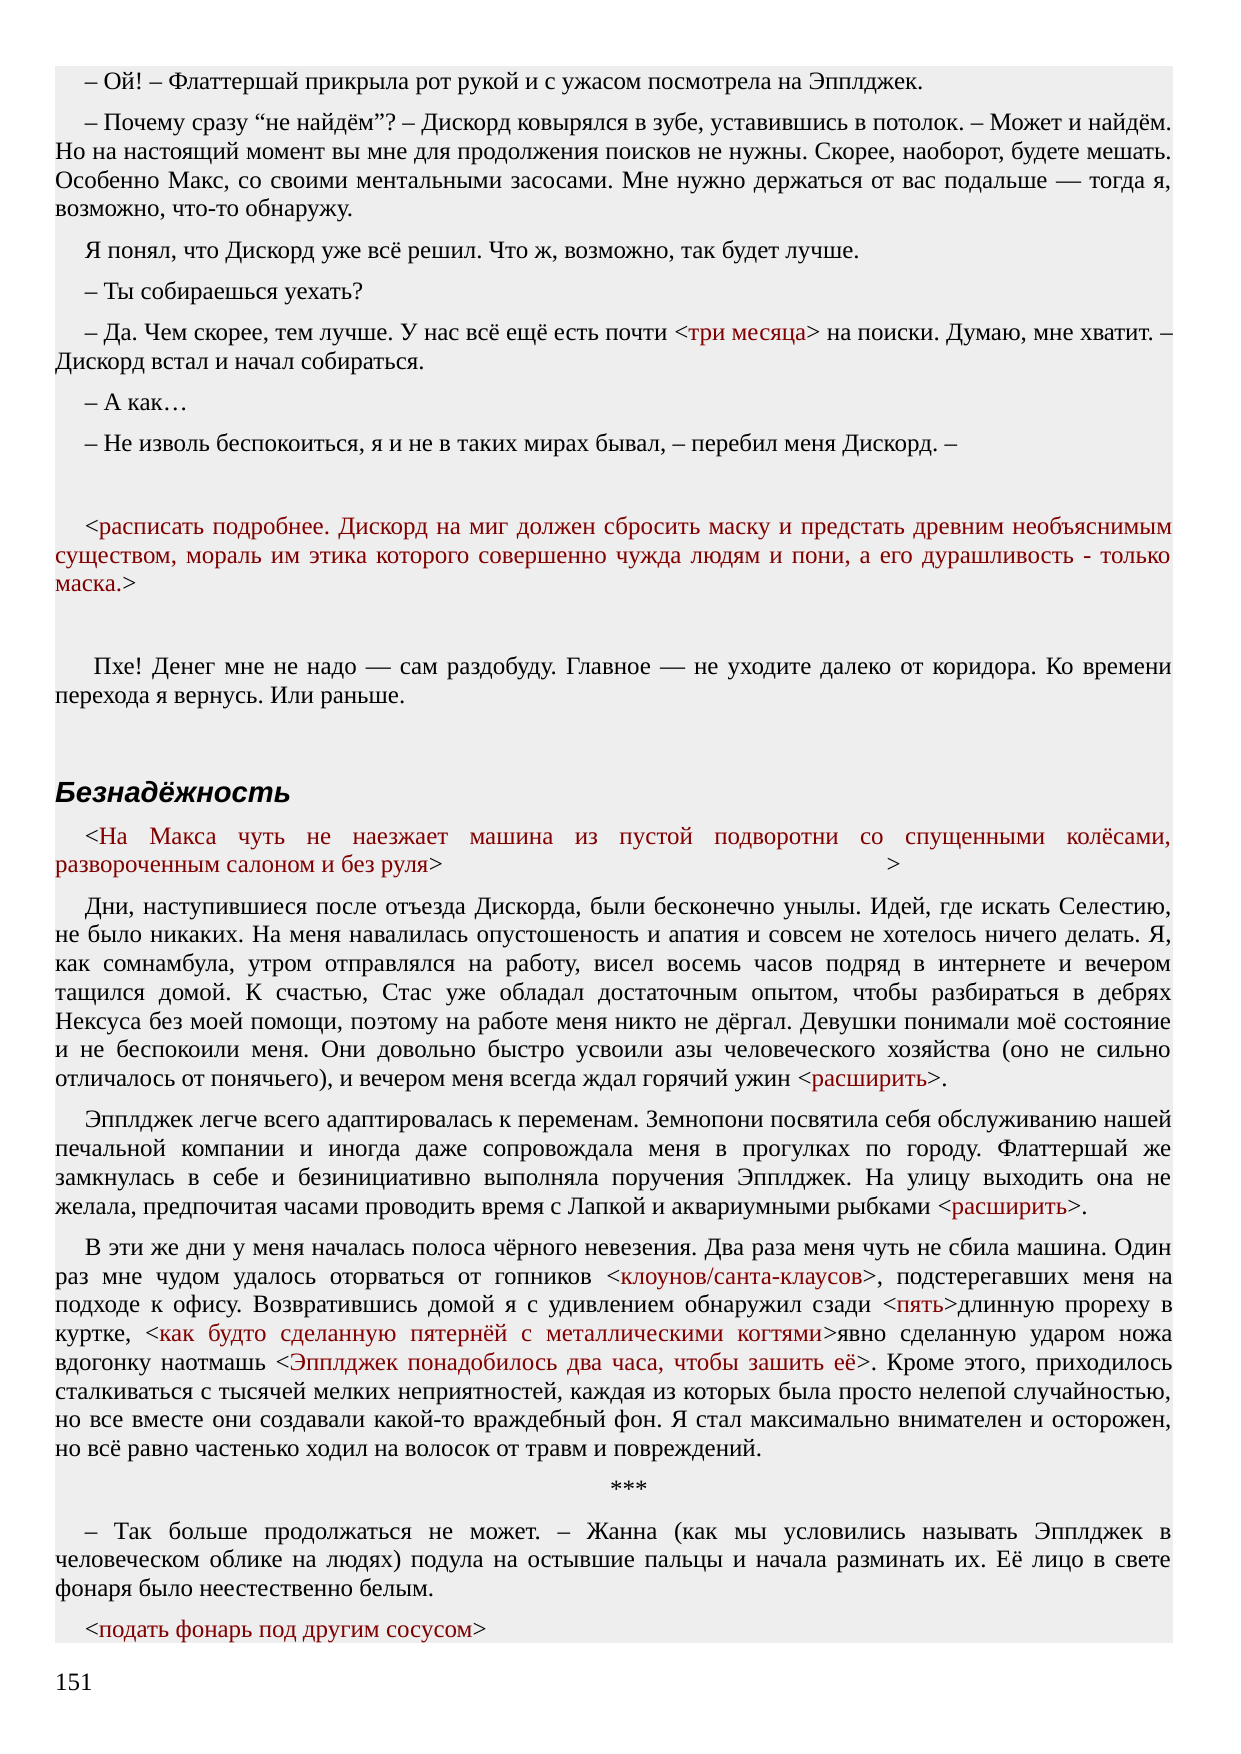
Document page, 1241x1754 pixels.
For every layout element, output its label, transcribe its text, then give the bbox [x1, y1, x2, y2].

text – Так больше продолжаться не может. – Жанна (как мы условились называть Эпплджек в человеческом облике на людях) подула на остывшие пальцы и начала разминать их. Её лицо в свете фонаря было неестественно белым. [55, 1516, 1173, 1602]
text – Ты собираешься уехать? [55, 276, 1173, 305]
text – Ой! – Флаттершай прикрыла рот рукой и с ужасом посмотрела на Эпплджек. [55, 66, 1173, 95]
subtitle Безнадёжность [55, 775, 1173, 808]
text <расписать подробнее. Дискорд на миг должен сбросить маску и предстать древним необъяснимым существом, мораль им этика которого совершенно чужда людям и пони, а его дурашливость - только маска.> [55, 511, 1173, 597]
text Я понял, что Дискорд уже всё решил. Что ж, возможно, так будет лучше. [55, 235, 1173, 263]
text – А как… [55, 387, 1173, 416]
text – Да. Чем скорее, тем лучше. У нас всё ещё есть почти <три месяца> на поиски. Думаю, мне хватит. – Дискорд встал и начал собираться. [55, 317, 1173, 375]
text <На Макса чуть не наезжает машина из пустой подворотни со спущенными колёсами, развороченным салоном и без руля> > [55, 821, 1173, 878]
text Пхе! Денег мне не надо — сам раздобуду. Главное — не уходите далеко от коридора. Ко времени перехода я вернусь. Или раньше. [55, 651, 1173, 708]
text *** [55, 1474, 1173, 1503]
text – Почему сразу “не найдём”? – Дискорд ковырялся в зубе, уставившись в потолок. – Может и найдём. Но на настоящий момент вы мне для продолжения поисков не нужны. Скорее, наоборот, будете мешать. Особенно Макс, со своими ментальными засосами. Мне нужно держаться от вас подальше — тогда я, возможно, что-то обнаружу. [55, 107, 1173, 222]
text – Не изволь беспокоиться, я и не в таких мирах бывал, – перебил меня Дискорд. – [55, 428, 1173, 457]
text В эти же дни у меня началась полоса чёрного невезения. Два раза меня чуть не сбила машина. Один раз мне чудом удалось оторваться от гопников <клоунов/санта-клаусов>, подстерегавших меня на подходе к офису. Возвратившись домой я с удивлением обнаружил сзади <пять>длинную прореху в куртке, <как будто сделанную пятернёй с металлическими когтями>явно сделанную ударом ножа вдогонку наотмашь <Эпплджек понадобилось два часа, чтобы зашить её>. Кроме этого, приходилось сталкиваться с тысячей мелких неприятностей, каждая из которых была просто нелепой случайностью, но все вместе они создавали какой-то враждебный фон. Я стал максимально внимателен и осторожен, но всё равно частенько ходил на волосок от травм и повреждений. [55, 1232, 1173, 1462]
text <подать фонарь под другим сосусом> [55, 1614, 1173, 1643]
text Эпплджек легче всего адаптировалась к переменам. Земнопони посвятила себя обслуживанию нашей печальной компании и иногда даже сопровождала меня в прогулках по городу. Флаттершай же замкнулась в себе и безинициативно выполняла поручения Эпплджек. На улицу выходить она не желала, предпочитая часами проводить время с Лапкой и аквариумными рыбками <расширить>. [55, 1104, 1173, 1219]
text Дни, наступившиеся после отъезда Дискорда, были бесконечно унылы. Идей, где искать Селестию, не было никаких. На меня навалилась опустошеность и апатия и совсем не хотелось ничего делать. Я, как сомнамбула, утром отправлялся на работу, висел восемь часов подряд в интернете и вечером тащился домой. К счастью, Стас уже обладал достаточным опытом, чтобы разбираться в дебрях Нексуса без моей помощи, поэтому на работе меня никто не дёргал. Девушки понимали моё состояние и не беспокоили меня. Они довольно быстро усвоили азы человеческого хозяйства (оно не сильно отличалось от понячьего), и вечером меня всегда ждал горячий ужин <расширить>. [55, 891, 1173, 1092]
